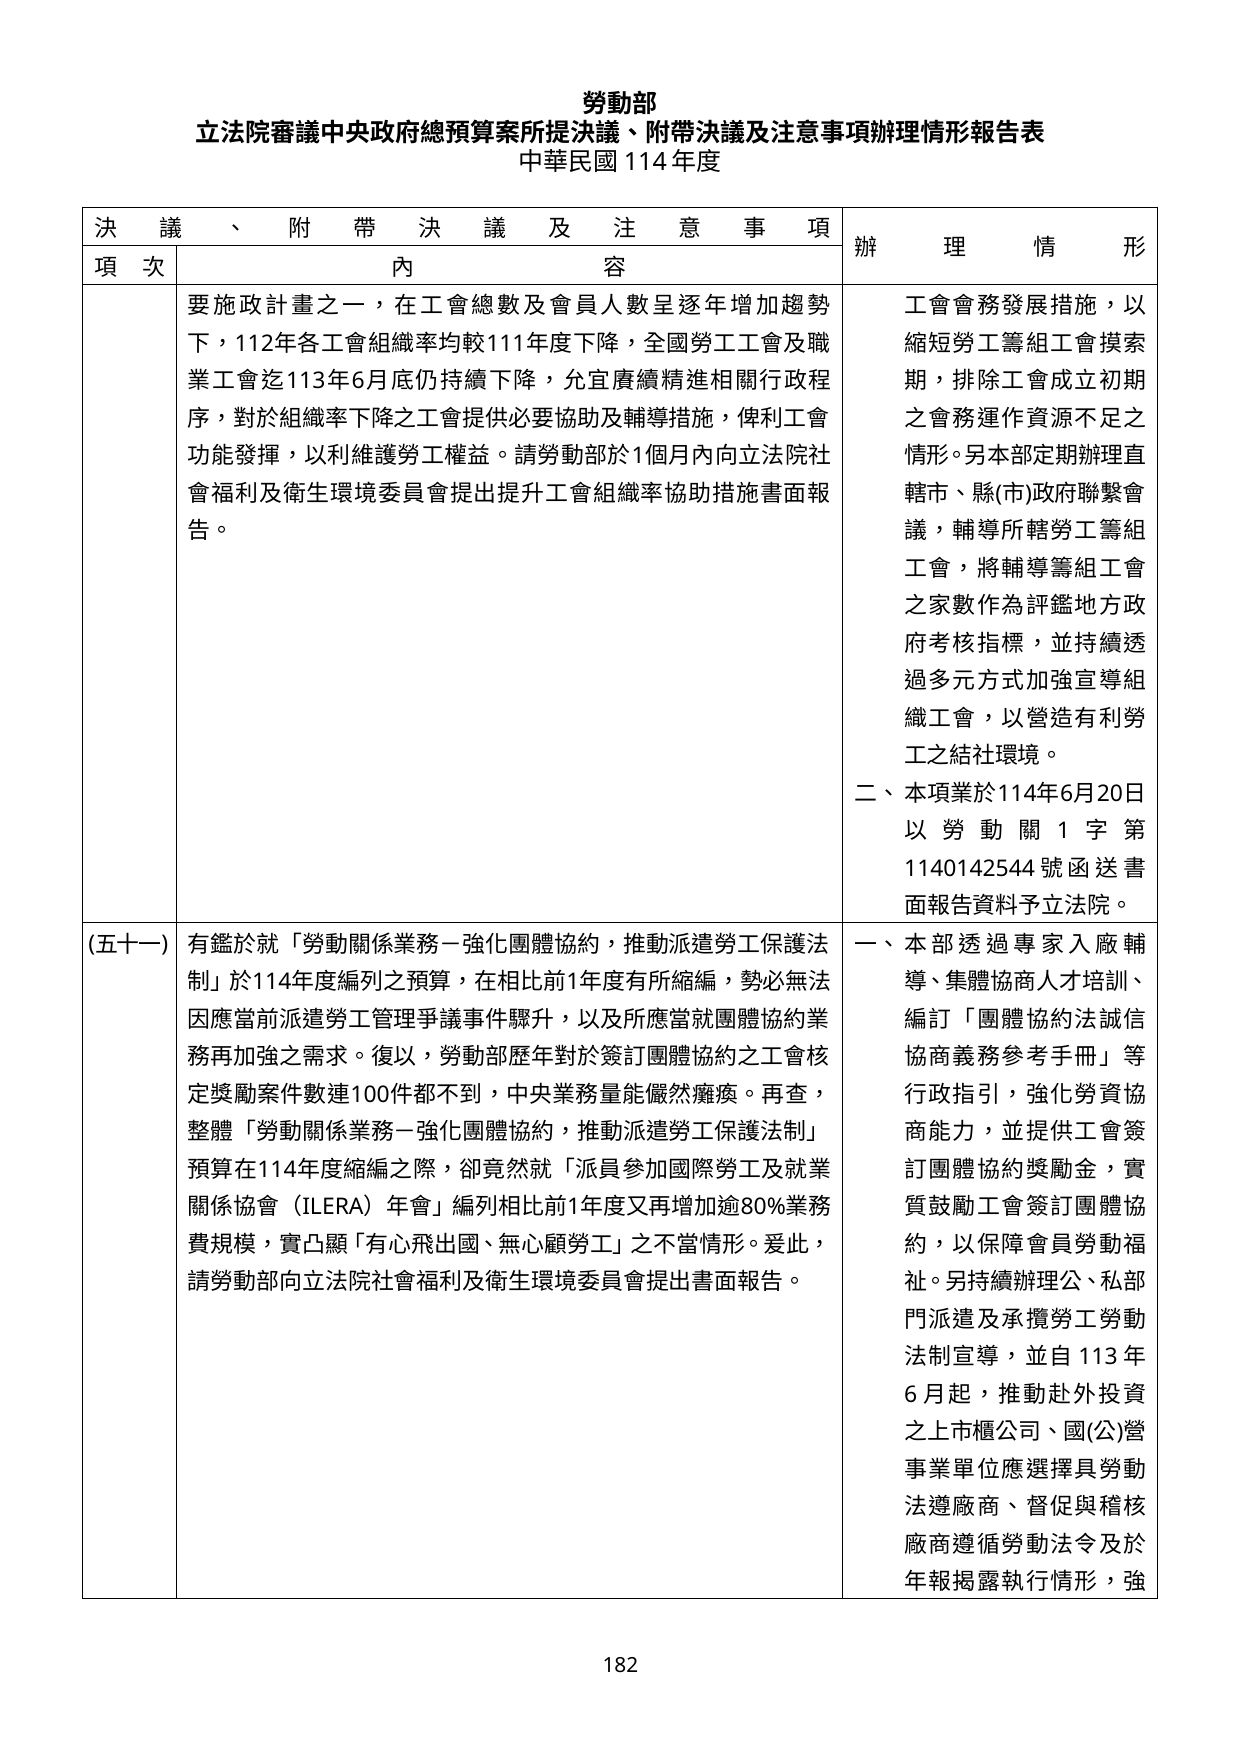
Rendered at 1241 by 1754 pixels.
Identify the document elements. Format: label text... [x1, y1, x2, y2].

table_cell 項次 [83, 246, 176, 284]
table_cell 要施政計畫之一，在工會總數及會員人數呈逐年增加趨勢下，112年各工會組織率均較111年度下降，全國勞工工會及職業工會迄113年6月底仍持續下降，允宜賡續精進相關行政程序，對於組織率下降之工會提供必要協助及輔導措施，俾利工會功能發揮，以利維護勞工權益。請勞動部於1個月內向立法院社會福利及衛生環境委員會提出提升工會組織率協助措施書面報告。 [177, 285, 842, 922]
table_cell 工會會務發展措施，以縮短勞工籌組工會摸索期，排除工會成立初期之會務運作資源不足之情形。另本部定期辦理直轄市、縣(市)政府聯繫會議，輔導所轄勞工籌組工會，將輔導籌組工會之家數作為評鑑地方政府考核指標，並持續透過多元方式加強宣導組織工會，以營造有利勞工之結社環境。 本項業於114年6月20日以勞動關1字第1140142544號函送書面報告資料予立法院。 [843, 285, 1157, 922]
table_header 辦理情形 [843, 208, 1157, 284]
table_cell [83, 285, 176, 922]
table_header 決議、附帶決議及注意事項 [83, 208, 842, 245]
table_cell 內 容 [177, 246, 842, 284]
table_cell (五十一) [83, 923, 176, 1598]
table_cell 有鑑於就「勞動關係業務－強化團體協約，推動派遣勞工保護法制」於114年度編列之預算，在相比前1年度有所縮編，勢必無法因應當前派遣勞工管理爭議事件驟升，以及所應當就團體協約業務再加強之需求。復以，勞動部歷年對於簽訂團體協約之工會核定獎勵案件數連100件都不到，中央業務量能儼然癱瘓。再查，整體「勞動關係業務－強化團體協約，推動派遣勞工保護法制」預算在114年度縮編之際，卻竟然就「派員參加國際勞工及就業關係協會（ILERA）年會」編列相比前1年度又再增加逾80%業務費規模，實凸顯「有心飛出國、無心顧勞工」之不當情形。爰此，請勞動部向立法院社會福利及衛生環境委員會提出書面報告。 [177, 923, 842, 1598]
table_cell 本部透過專家入廠輔導、集體協商人才培訓、編訂「團體協約法誠信協商義務參考手冊」等行政指引，強化勞資協商能力，並提供工會簽訂團體協約獎勵金，實質鼓勵工會簽訂團體協約，以保障會員勞動福祉。另持續辦理公、私部門派遣及承攬勞工勞動法制宣導，並自113年6月起，推動赴外投資之上市櫃公司、國(公)營事業單位應選擇具勞動法遵廠商、督促與稽核廠商遵循勞動法令及於年報揭露執行情形，強 [843, 923, 1157, 1598]
